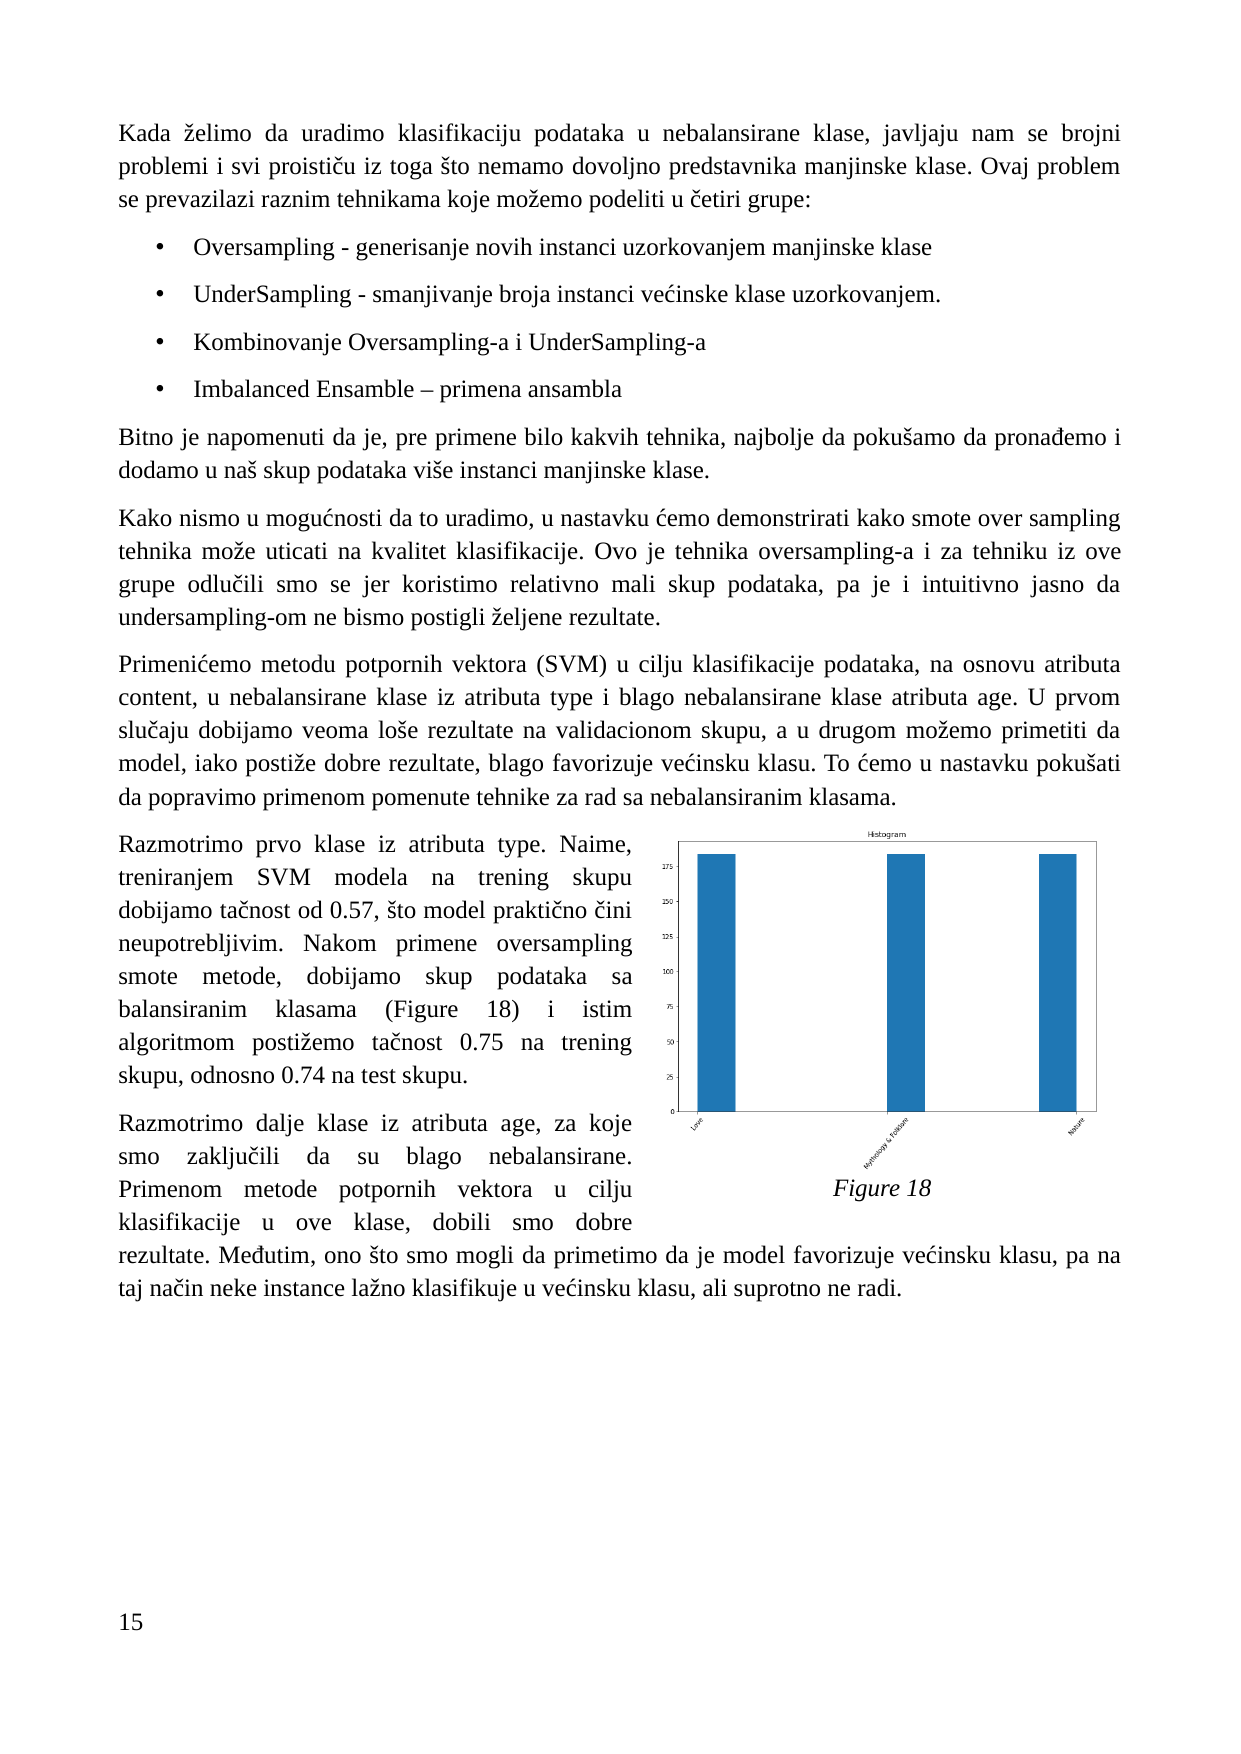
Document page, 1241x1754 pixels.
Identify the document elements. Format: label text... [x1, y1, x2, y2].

text Razmotrimo prvo klase iz atributa type. Naime, treniranjem SVM modela na trening skupu dobijamo tačnost od 0.57, što model praktično čini neupotrebljivim. Nakom primene oversampling smote metode, dobijamo skup podataka sa balansiranim klasama (Figure 18) i istim algoritmom postižemo tačnost 0.75 na trening skupu, odnosno 0.74 na test skupu. [118, 818, 1134, 1232]
picture [656, 830, 1110, 1173]
text Kako nismo u mogućnosti da to uradimo, u nastavku ćemo demonstrirati kako smote over sampling tehnika može uticati na kvalitet klasifikacije. Ovo je tehnika oversampling-a i za tehniku iz ove grupe odlučili smo se jer koristimo relativno mali skup podataka, pa je i intuitivno jasno da undersampling-om ne bismo postigli željene rezultate. [118, 503, 1122, 631]
text Bitno je napomenuti da je, pre primene bilo kakvih tehnika, najbolje da pokušamo da pronađemo i dodamo u naš skup podataka više instanci manjinske klase. [118, 422, 1122, 484]
text Figure 18 [657, 1173, 1110, 1202]
list Imbalanced Ensamble – primena ansambla [156, 374, 1122, 403]
text Kada želimo da uradimo klasifikaciju podataka u nebalansirane klase, javljaju nam se brojni problemi i svi proističu iz toga što nemamo dovoljno predstavnika manjinske klase. Ovaj problem se prevazilazi raznim tehnikama koje možemo podeliti u četiri grupe: [118, 118, 1122, 213]
text Razmotrimo dalje klase iz atributa age, za koje smo zaključili da su blago nebalansirane. Primenom metode potpornih vektora u cilju klasifikacije u ove klase, dobili smo dobre rezultate. Međutim, ono što smo mogli da primetimo da je model favorizuje većinsku klasu, pa na taj način neke instance lažno klasifikuje u većinsku klasu, ali suprotno ne radi. [118, 1108, 1122, 1302]
list Oversampling - generisanje novih instanci uzorkovanjem manjinske klase [156, 232, 1122, 261]
list Kombinovanje Oversampling-a i UnderSampling-a [156, 327, 1122, 356]
text Primenićemo metodu potpornih vektora (SVM) u cilju klasifikacije podataka, na osnovu atributa content, u nebalansirane klase iz atributa type i blago nebalansirane klase atributa age. U prvom slučaju dobijamo veoma loše rezultate na validacionom skupu, a u drugom možemo primetiti da model, iako postiže dobre rezultate, blago favorizuje većinsku klasu. To ćemo u nastavku pokušati da popravimo primenom pomenute tehnike za rad sa nebalansiranim klasama. [118, 649, 1122, 810]
list UnderSampling - smanjivanje broja instanci većinske klase uzorkovanjem. [156, 279, 1122, 308]
